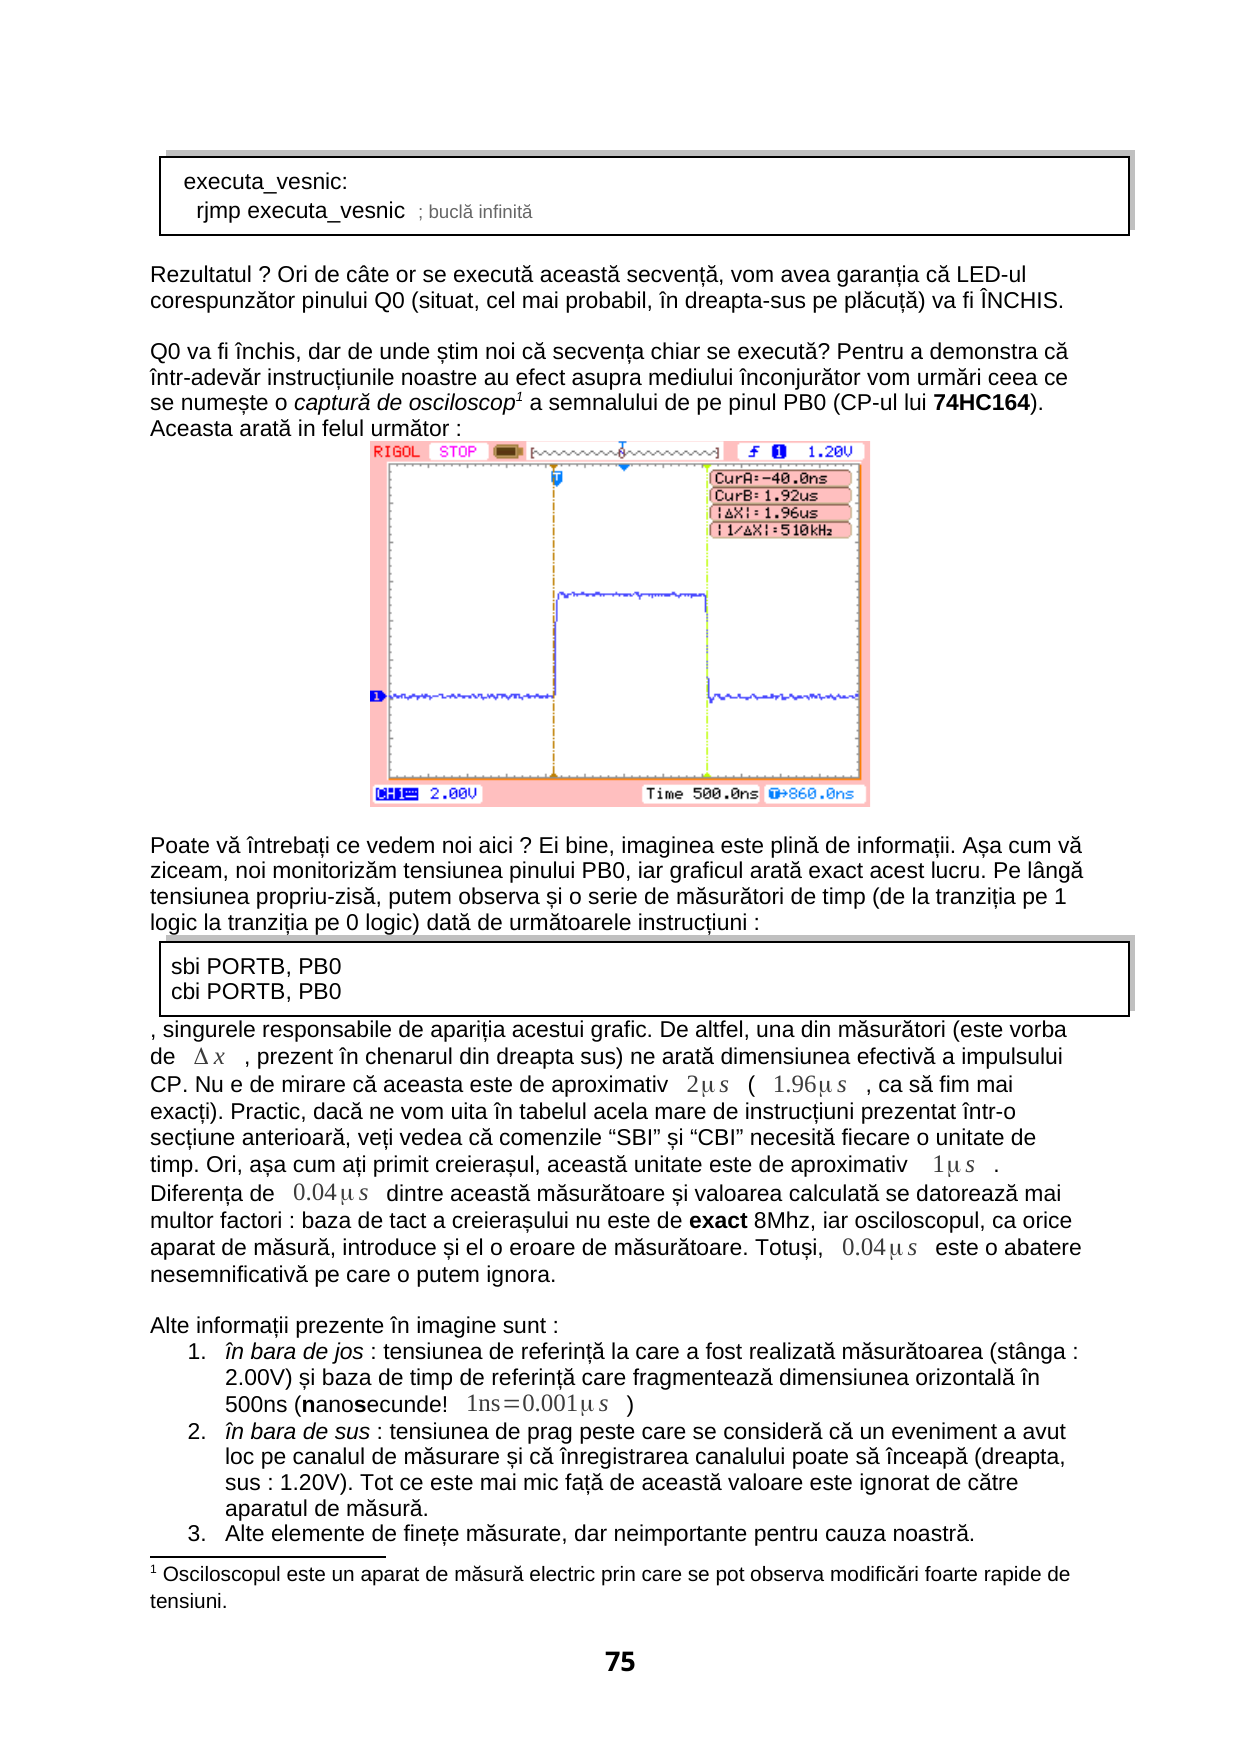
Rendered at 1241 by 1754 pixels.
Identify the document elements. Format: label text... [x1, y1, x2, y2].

list în bara de sus : tensiunea de prag peste care se consideră că un eveniment a avut loc pe canalul de măsurare și că înregistrarea canalului poate să înceapă (dreapta, sus : 1.20V). Tot ce este mai mic față de această valoare este ignorat de către aparatul de măsură. [187, 1418, 1091, 1521]
text Poate vă întrebați ce vedem noi aici ? Ei bine, imaginea este plină de informații. Așa cum vă ziceam, noi monitorizăm tensiunea pinului PB0, iar graficul arată exact acest lucru. Pe lângă tensiunea propriu-zisă, putem observa și o serie de măsurători de timp (de la tranziția pe 1 logic la tranziția pe 0 logic) dată de următoarele instrucțiuni : [150, 832, 1091, 935]
text , singurele responsabile de apariția acestui grafic. De altfel, una din măsurători (este vorba de, prezent în chenarul din dreapta sus) ne arată dimensiunea efectivă a impulsului CP. Nu e de mirare că aceasta este de aproximativ(, ca să fim mai exacți). Practic, dacă ne vom uita în tabelul acela mare de instrucțiuni prezentat într-o secțiune anterioară, veți vedea că comenzile “SBI” și “CBI” necesită fiecare o unitate de timp. Ori, așa cum ați primit creierașul, această unitate este de aproximativ . Diferența dedintre această măsurătoare și valoarea calculată se datorează mai multor factori : baza de tact a creierașului nu este de exact 8Mhz, iar osciloscopul, ca orice aparat de măsură, introduce și el o eroare de măsurătoare. Totuși,este o abatere nesemnificativă pe care o putem ignora. [150, 1017, 1091, 1287]
picture [370, 441, 871, 807]
text Q0 va fi închis, dar de unde știm noi că secvența chiar se execută? Pentru a demonstra că într-adevăr instrucțiunile noastre au efect asupra mediului înconjurător vom urmări ceea ce se numește o captură de osciloscop a semnalului de pe pinul PB0 (CP-ul lui 74HC164). [150, 338, 1091, 415]
list Alte elemente de finețe măsurate, dar neimportante pentru cauza noastră. [187, 1521, 1091, 1547]
list în bara de jos : tensiunea de referință la care a fost realizată măsurătoarea (stânga : 2.00V) și baza de timp de referință care fragmentează dimensiunea orizontală în 500ns (nanosecunde!) [187, 1339, 1091, 1418]
text Alte informații prezente în imagine sunt : [150, 1313, 1091, 1339]
table_header sbi PORTB, PB0 cbi PORTB, PB0 [161, 943, 1128, 1015]
table_header executa_vesnic: rjmp executa_vesnic ; buclă infinită [161, 158, 1128, 234]
text Rezultatul ? Ori de câte or se execută această secvență, vom avea garanția că LED-ul corespunzător pinului Q0 (situat, cel mai probabil, în dreapta-sus pe plăcuță) va fi ÎNCHIS. [150, 262, 1091, 313]
text Aceasta arată in felul următor : [150, 415, 1091, 441]
text Osciloscopul este un aparat de măsură electric prin care se pot observa modificări foarte rapide de tensiuni. [150, 1563, 1091, 1613]
